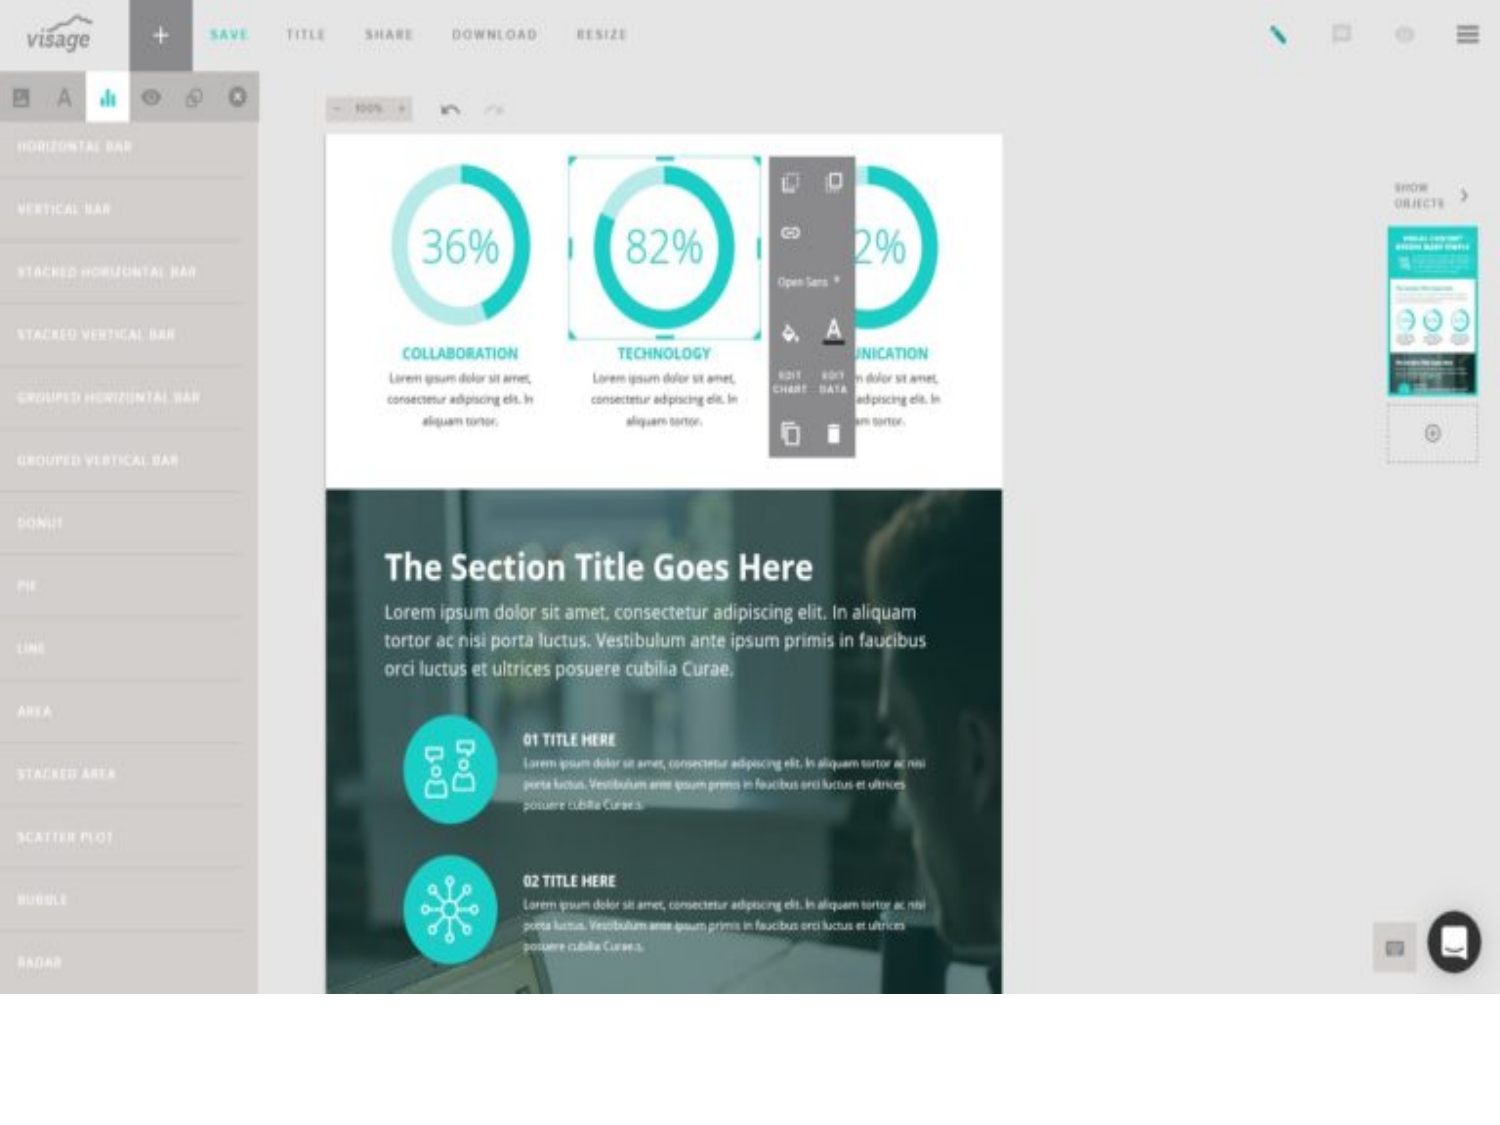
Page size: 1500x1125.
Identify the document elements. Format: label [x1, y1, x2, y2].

picture [0, 0, 1500, 994]
